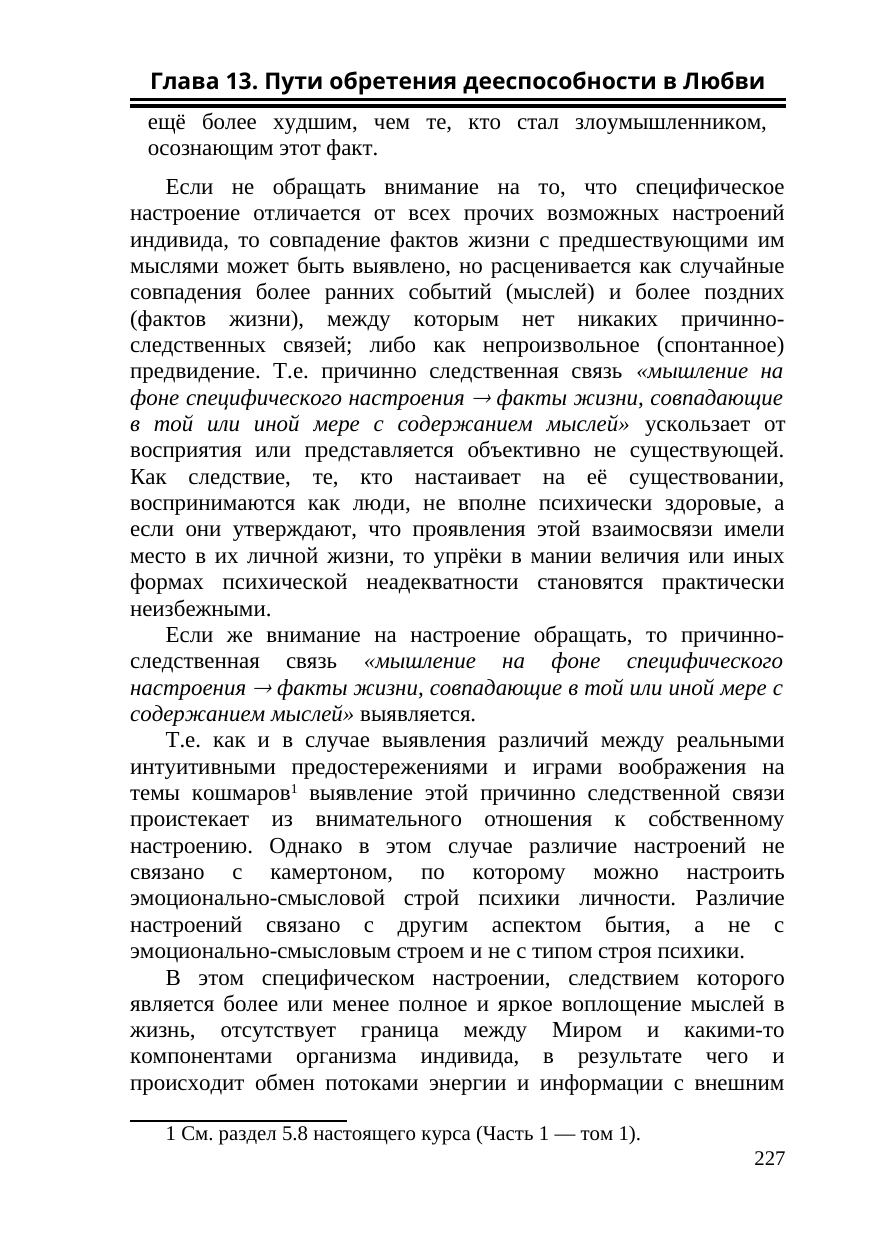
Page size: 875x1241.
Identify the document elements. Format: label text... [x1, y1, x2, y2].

text См. раздел 5.8 настоящего курса (Часть 1 — том 1). [130, 1121, 786, 1145]
text Т.е. как и в случае выявления различий между реальными интуитивными предостережениями и играми воображения на темы кошмаров выявление этой причинно следственной связи проистекает из внимательного отношения к собственному настроению. Однако в этом случае различие настроений не связано с камертоном, по которому можно настроить эмоционально-смысловой строй психики личности. Различие настроений связано с другим аспектом бытия, а не с эмоционально-смысловым строем и не с типом строя психики. [130, 726, 786, 963]
text ещё более худшим, чем те, кто стал злоумышленником, осознающим этот факт. [148, 108, 768, 160]
text Если же внимание на настроение обращать, то причинно-следственная связь ­«мышление на фоне специфического настроения  факты жизни, совпадающие в той или иной мере с содержанием мыслей» выявляется. [130, 621, 786, 726]
text В этом специфическом настроении, следствием которого является более или менее полное и яркое воплощение мыслей в жизнь, отсутствует граница между Миром и какими-то компонентами организма индивида, в результате чего и происходит обмен потоками энергии и информации с внешним [130, 963, 786, 1095]
text Если не обращать внимание на то, что специфическое настроение отличается от всех прочих возможных настроений индивида, то совпадение фактов жизни с предшествующими им мыслями может быть выявлено, но расценивается как случайные совпадения более ранних событий (мыслей) и более поздних (фактов жизни), между которым нет никаких причинно-следственных связей; либо как непроизвольное (спонтанное) предвидение. Т.е. причинно следственная связь ­«мышление на фоне специфического настроения  факты жизни, совпадающие в той или иной мере с содержанием мыслей» ускользает от восприятия или представляется объективно не существующей. Как следствие, те, кто настаивает на её существовании, воспринимаются как люди, не вполне психически здоровые, а если они утверждают, что проявления этой взаимосвязи имели место в их личной жизни, то упрёки в мании величия или иных формах психической неадекватности становятся практически неизбежными. [130, 173, 786, 621]
